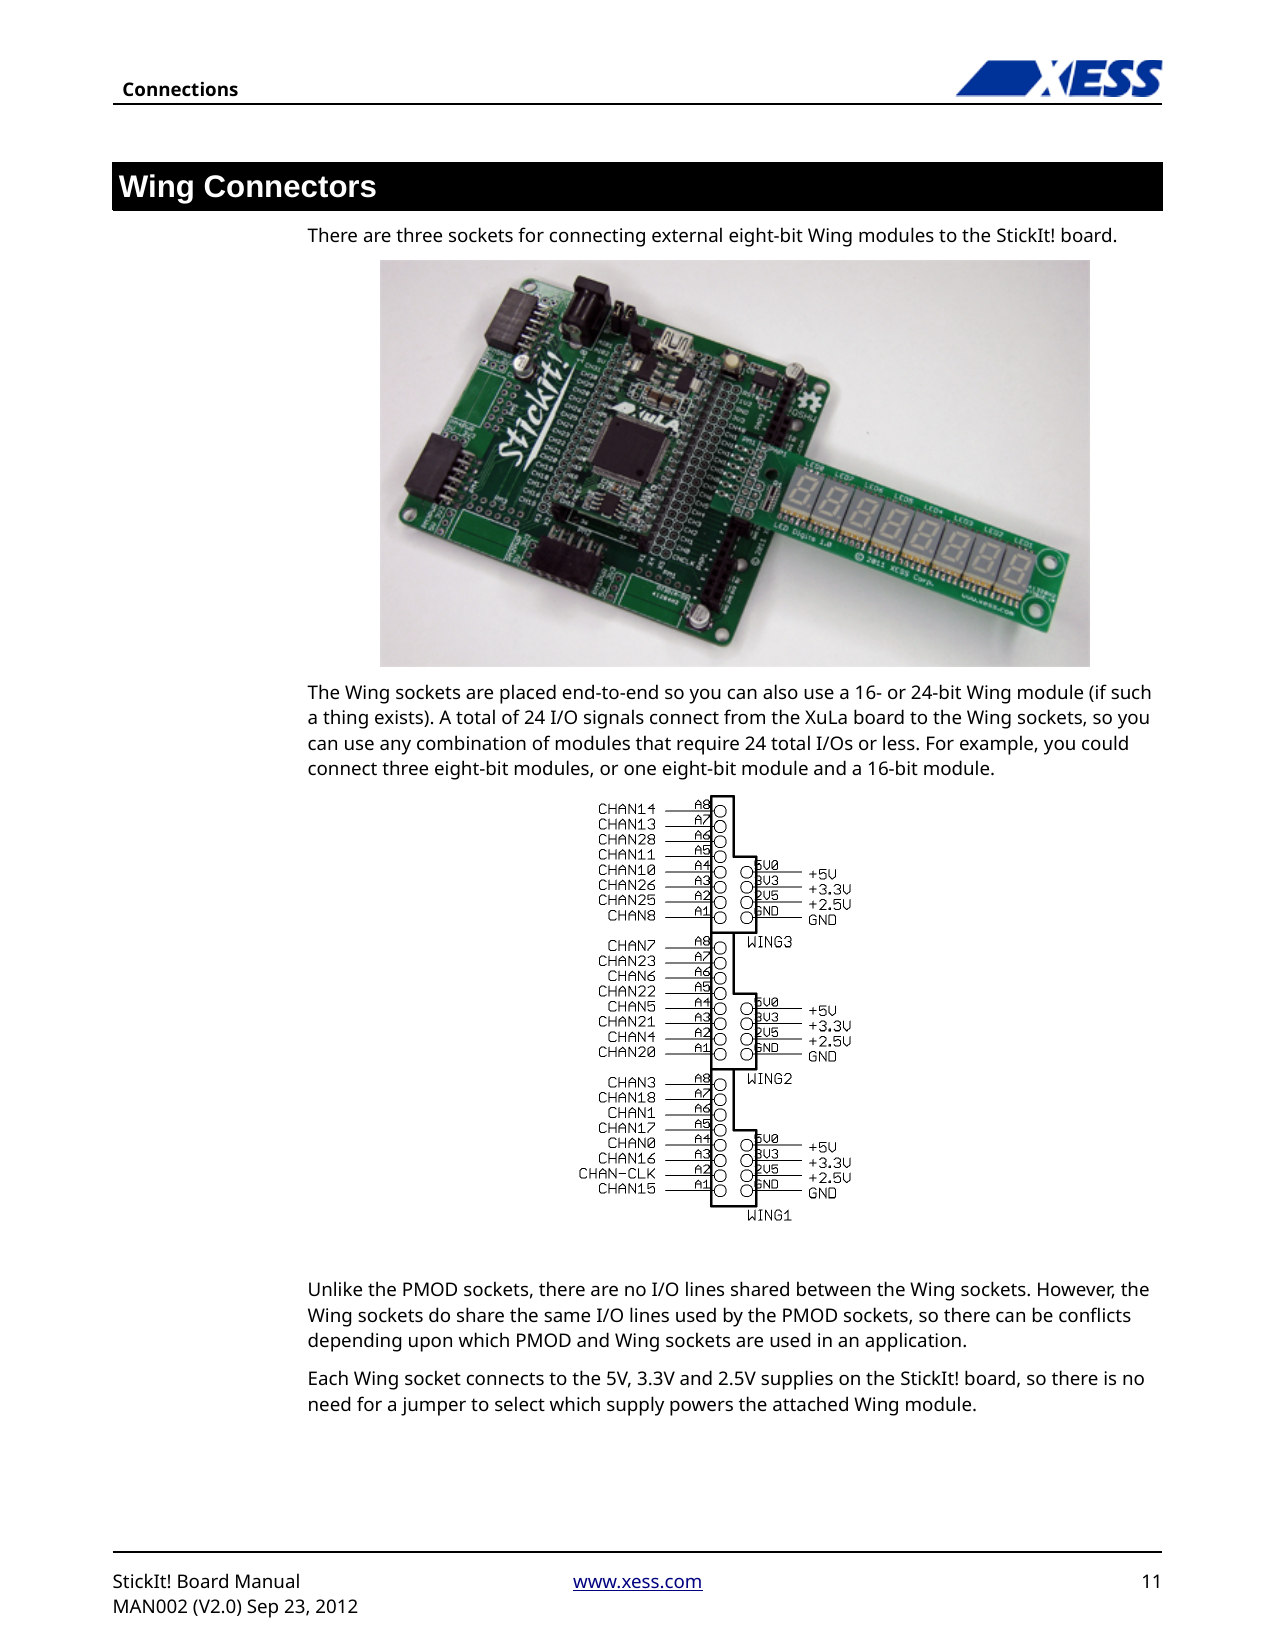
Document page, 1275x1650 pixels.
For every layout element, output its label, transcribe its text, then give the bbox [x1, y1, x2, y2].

picture [380, 260, 1090, 667]
subtitle Wing Connectors [114, 163, 1162, 210]
text Unlike the PMOD sockets, there are no I/O lines shared between the Wing sockets. However, the Wing sockets do share the same I/O lines used by the PMOD sockets, so there can be conflicts depending upon which PMOD and Wing sockets are used in an application. [307, 1276, 1162, 1353]
picture [955, 60, 1163, 97]
text Each Wing socket connects to the 5V, 3.3V and 2.5V supplies on the StickIt! board, so there is no need for a jumper to select which supply powers the attached Wing module. [307, 1366, 1162, 1417]
picture [564, 781, 855, 1239]
text There are three sockets for connecting external eight-bit Wing modules to the StickIt! board. [307, 223, 1162, 248]
text The Wing sockets are placed end-to-end so you can also use a 16- or 24-bit Wing module (if such a thing exists). A total of 24 I/O signals connect from the XuLa board to the Wing sockets, so you can use any combination of modules that require 24 total I/Os or less. For example, you could connect three eight-bit modules, or one eight-bit module and a 16-bit module. [307, 679, 1162, 781]
